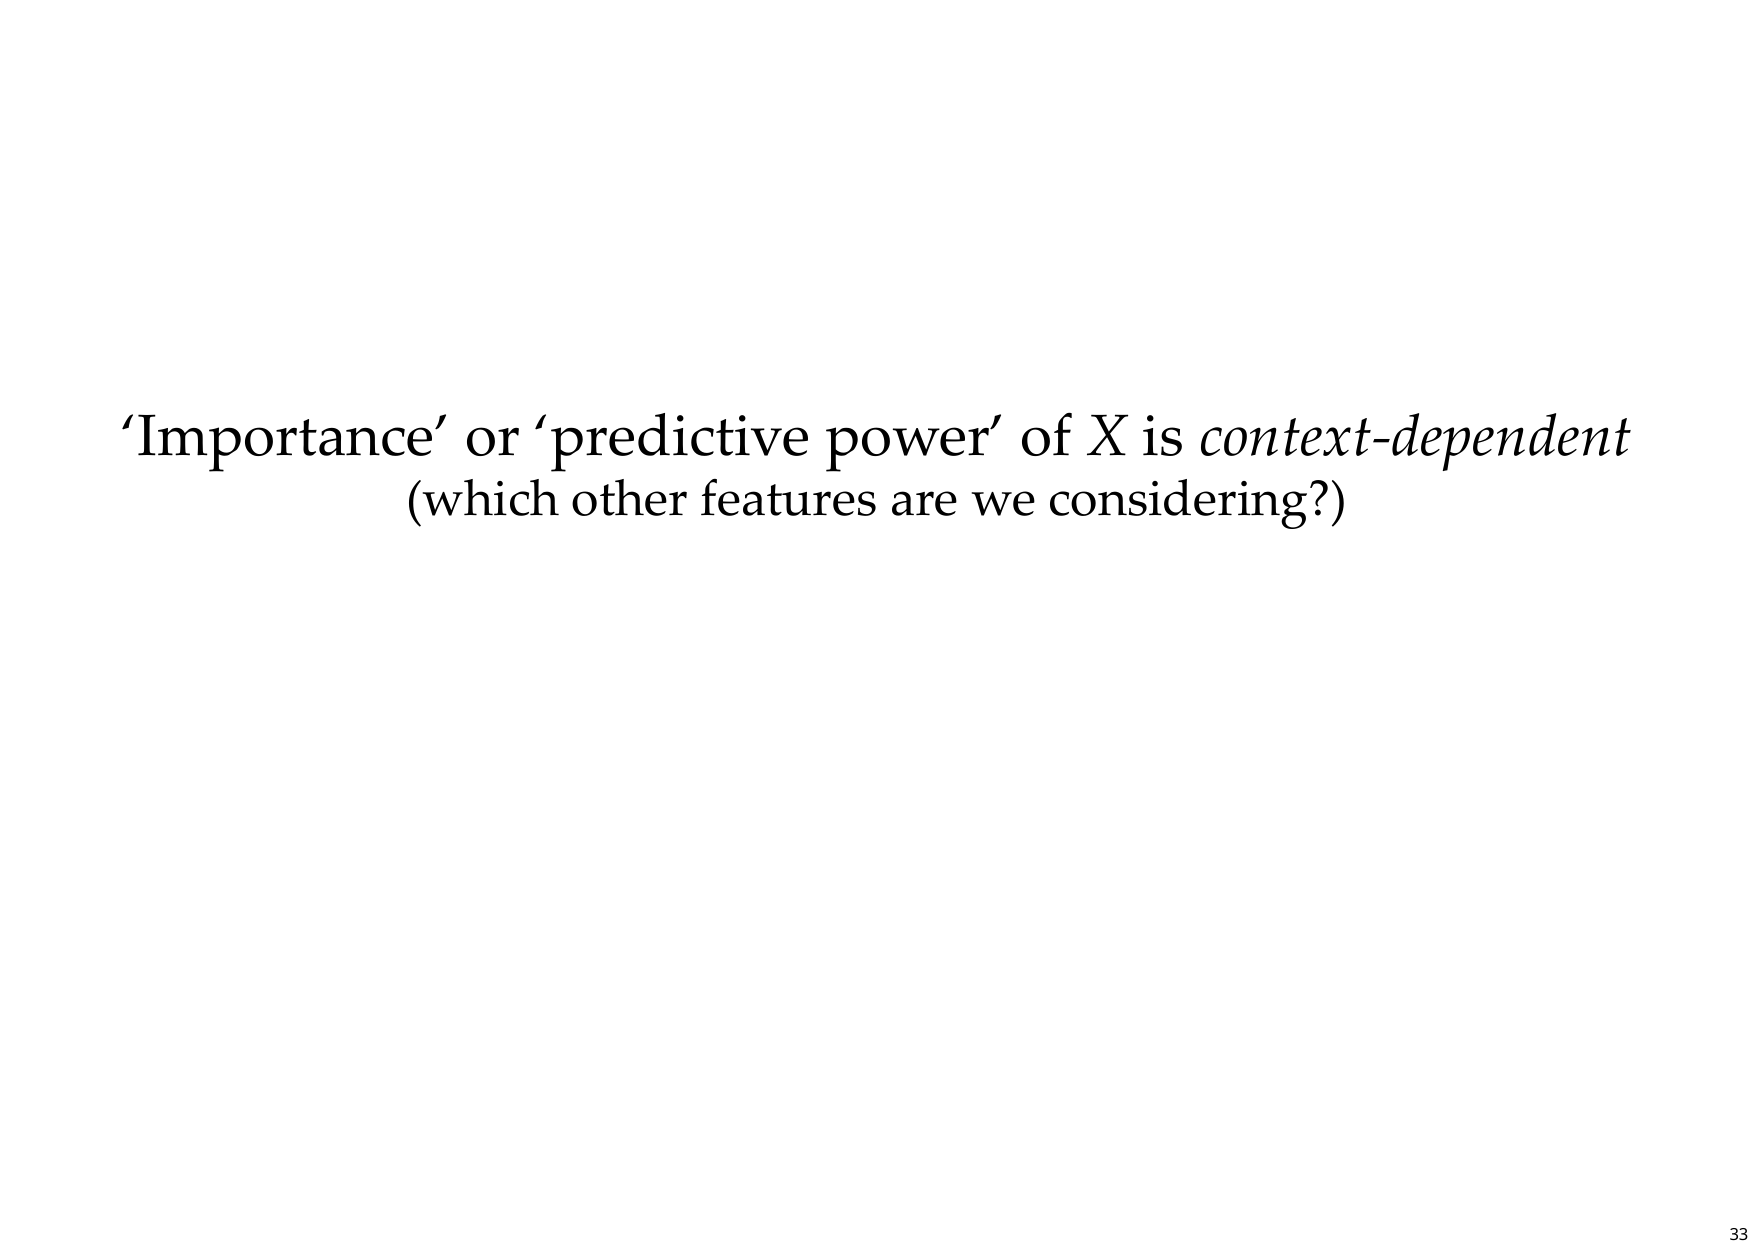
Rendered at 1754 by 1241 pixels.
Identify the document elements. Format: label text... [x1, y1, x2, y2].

text_box ‘Importance’ or ‘predictive power’ of X is context-dependent (which other features are we considering?) [106, 404, 1648, 538]
